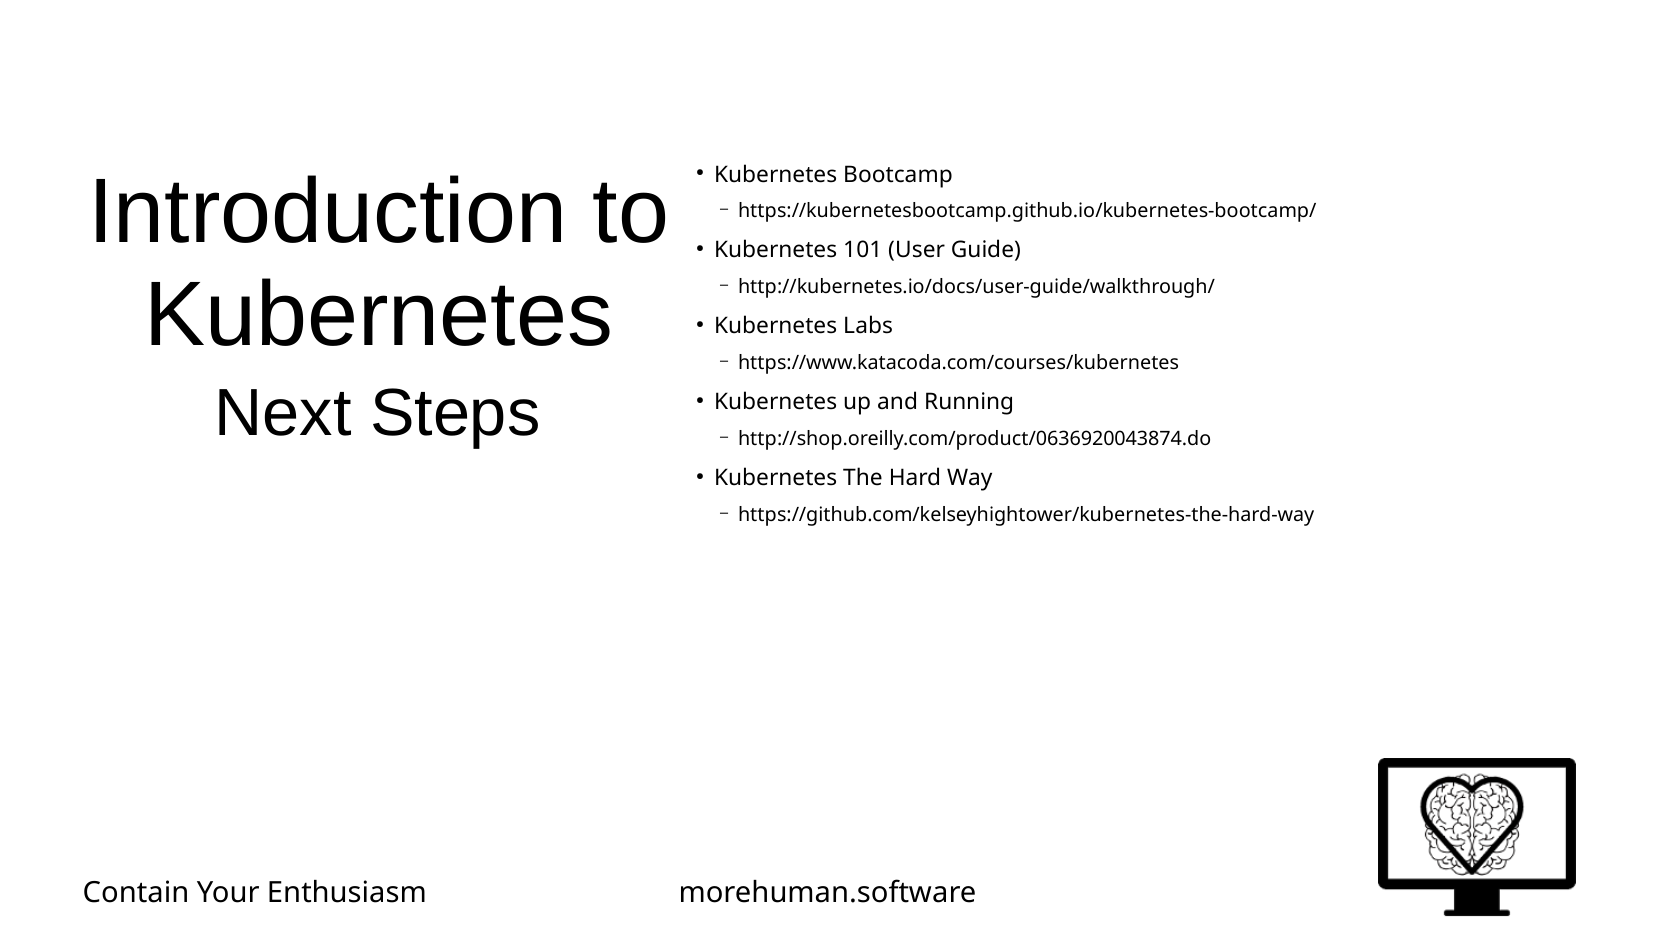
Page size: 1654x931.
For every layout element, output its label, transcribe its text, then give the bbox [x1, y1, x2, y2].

text_box Next Steps [81, 375, 674, 680]
list Kubernetes Bootcamp https://kubernetesbootcamp.github.io/kubernetes-bootcamp/ Kubernetes 101 (User Guide) http://kubernetes.io/docs/user-guide/walkthrough/ Kubernetes Labs https://www.katacoda.com/courses/kubernetes Kubernetes up and Running http://shop.oreilly.com/product/0636920043874.do Kubernetes The Hard Way https://github.com/kelseyhightower/kubernetes-the-hard-way [690, 157, 1572, 533]
title Introduction to Kubernetes [83, 154, 676, 371]
picture [1378, 758, 1576, 925]
